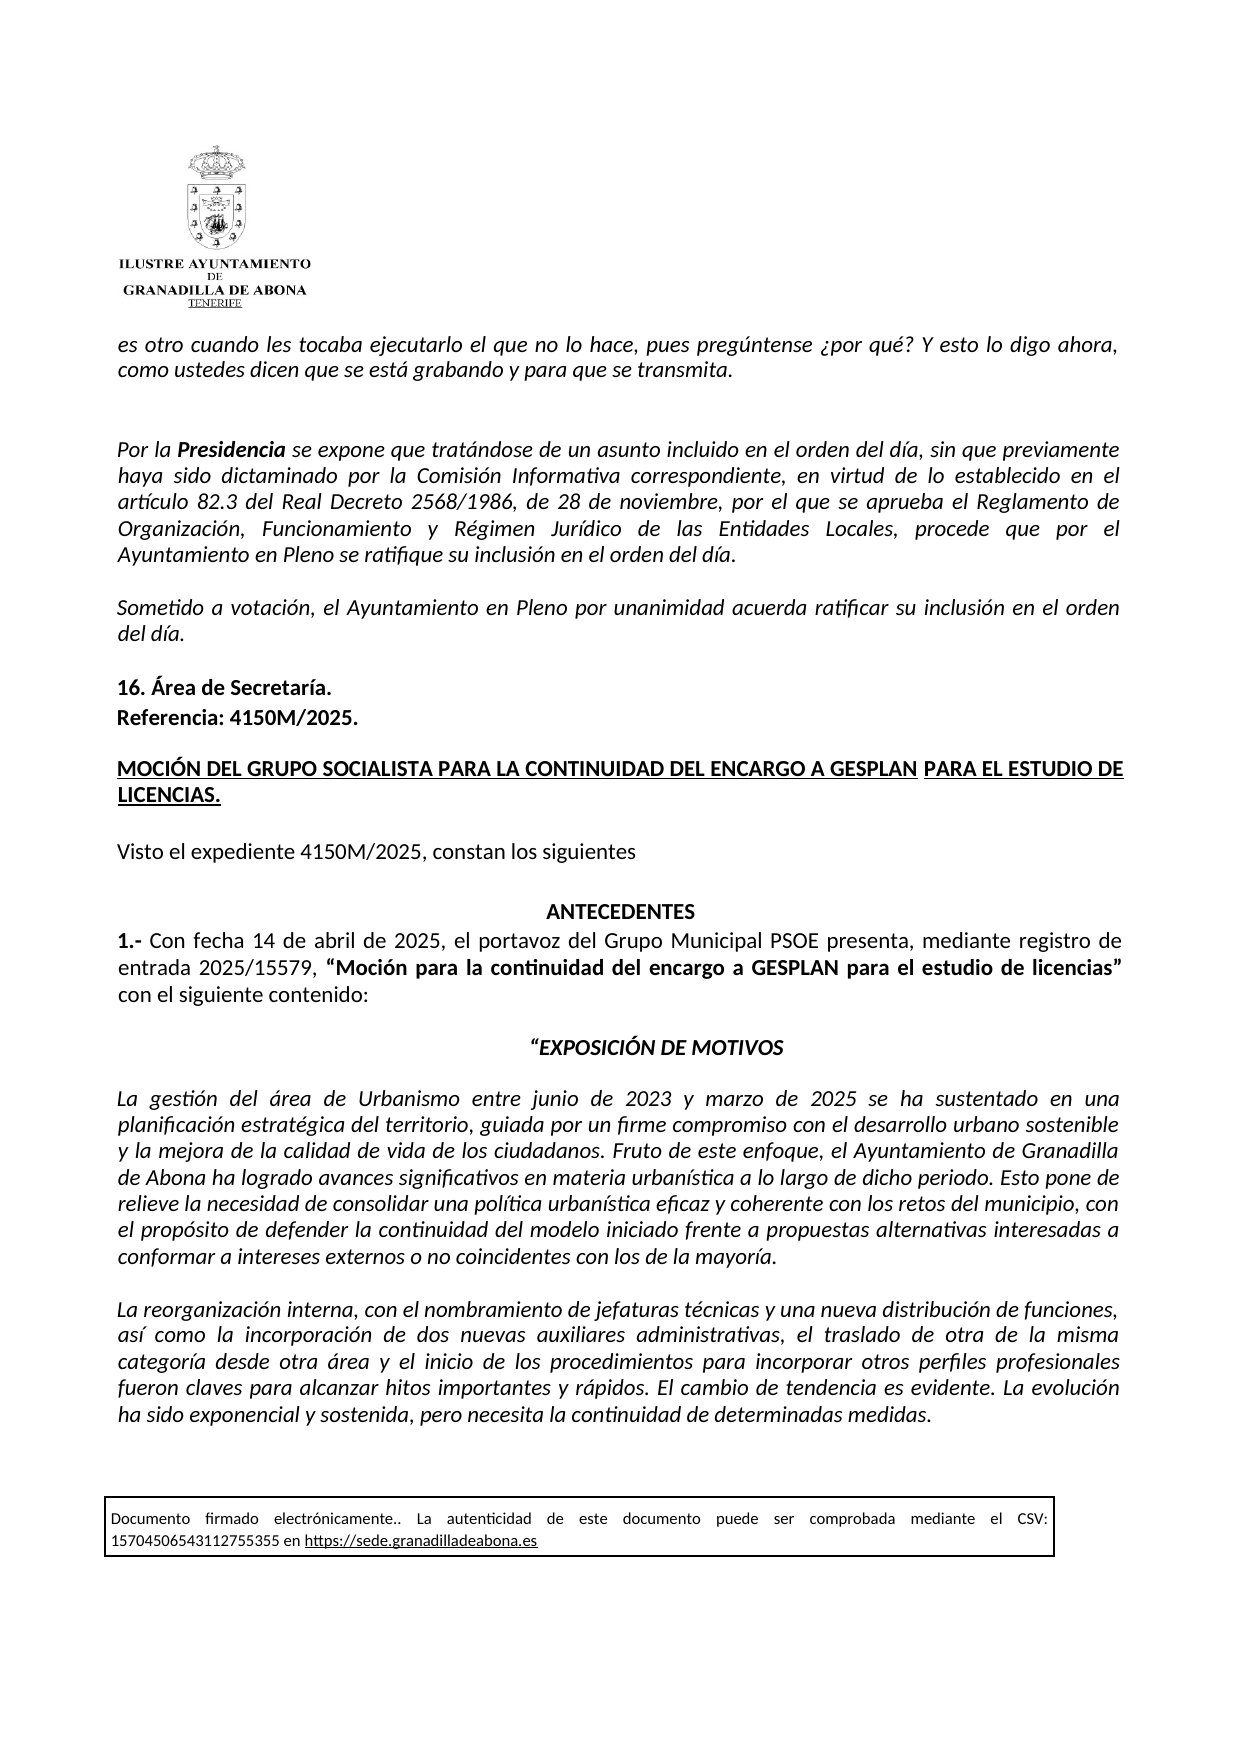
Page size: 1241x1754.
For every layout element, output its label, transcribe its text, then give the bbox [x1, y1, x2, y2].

text MOCIÓN DEL GRUPO SOCIALISTA PARA LA CONTINUIDAD DEL ENCARGO A GESPLAN PARA EL ESTUDIO DE LICENCIAS. [117, 755, 1124, 808]
text La reorganización interna, con el nombramiento de jefaturas técnicas y una nueva distribución de funciones, así como la incorporación de dos nuevas auxiliares administrativas, el traslado de otra de la misma categoría desde otra área y el inicio de los procedimientos para incorporar otros perfiles profesionales fueron claves para alcanzar hitos importantes y rápidos. El cambio de tendencia es evidente. La evolución ha sido exponencial y sostenida, pero necesita la continuidad de determinadas medidas. [117, 1296, 1124, 1428]
text 1.- Con fecha 14 de abril de 2025, el portavoz del Grupo Municipal PSOE presenta, mediante registro de entrada 2025/15579, “Moción para la continuidad del encargo a GESPLAN para el estudio de licencias” con el siguiente contenido: [117, 927, 1124, 1008]
text es otro cuando les tocaba ejecutarlo el que no lo hace, pues pregúntense ¿por qué? Y esto lo digo ahora, como ustedes dicen que se está grabando y para que se transmita. [117, 331, 1124, 384]
text La gestión del área de Urbanismo entre junio de 2023 y marzo de 2025 se ha sustentado en una planificación estratégica del territorio, guiada por un firme compromiso con el desarrollo urbano sostenible y la mejora de la calidad de vida de los ciudadanos. Fruto de este enfoque, el Ayuntamiento de Granadilla de Abona ha logrado avances significativos en materia urbanística a lo largo de dicho periodo. Esto pone de relieve la necesidad de consolidar una política urbanística eficaz y coherente con los retos del municipio, con el propósito de defender la continuidad del modelo iniciado frente a propuestas alternativas interesadas a conformar a intereses externos o no coincidentes con los de la mayoría. [117, 1086, 1124, 1270]
text Visto el expediente 4150M/2025, constan los siguientes [117, 838, 1124, 865]
text Referencia: 4150M/2025. [117, 703, 1124, 731]
text 16. Área de Secretaría. [117, 673, 1124, 701]
text Por la Presidencia se expone que tratándose de un asunto incluido en el orden del día, sin que previamente haya sido dictaminado por la Comisión Informativa correspondiente, en virtud de lo establecido en el artículo 82.3 del Real Decreto 2568/1986, de 28 de noviembre, por el que se aprueba el Reglamento de Organización, Funcionamiento y Régimen Jurídico de las Entidades Locales, procede que por el Ayuntamiento en Pleno se ratifique su inclusión en el orden del día. [117, 436, 1124, 568]
text Sometido a votación, el Ayuntamiento en Pleno por unanimidad acuerda ratificar su inclusión en el orden del día. [117, 594, 1124, 647]
subtitle ANTECEDENTES [114, 897, 1127, 925]
subtitle “EXPOSICIÓN DE MOTIVOS [188, 1033, 1127, 1061]
